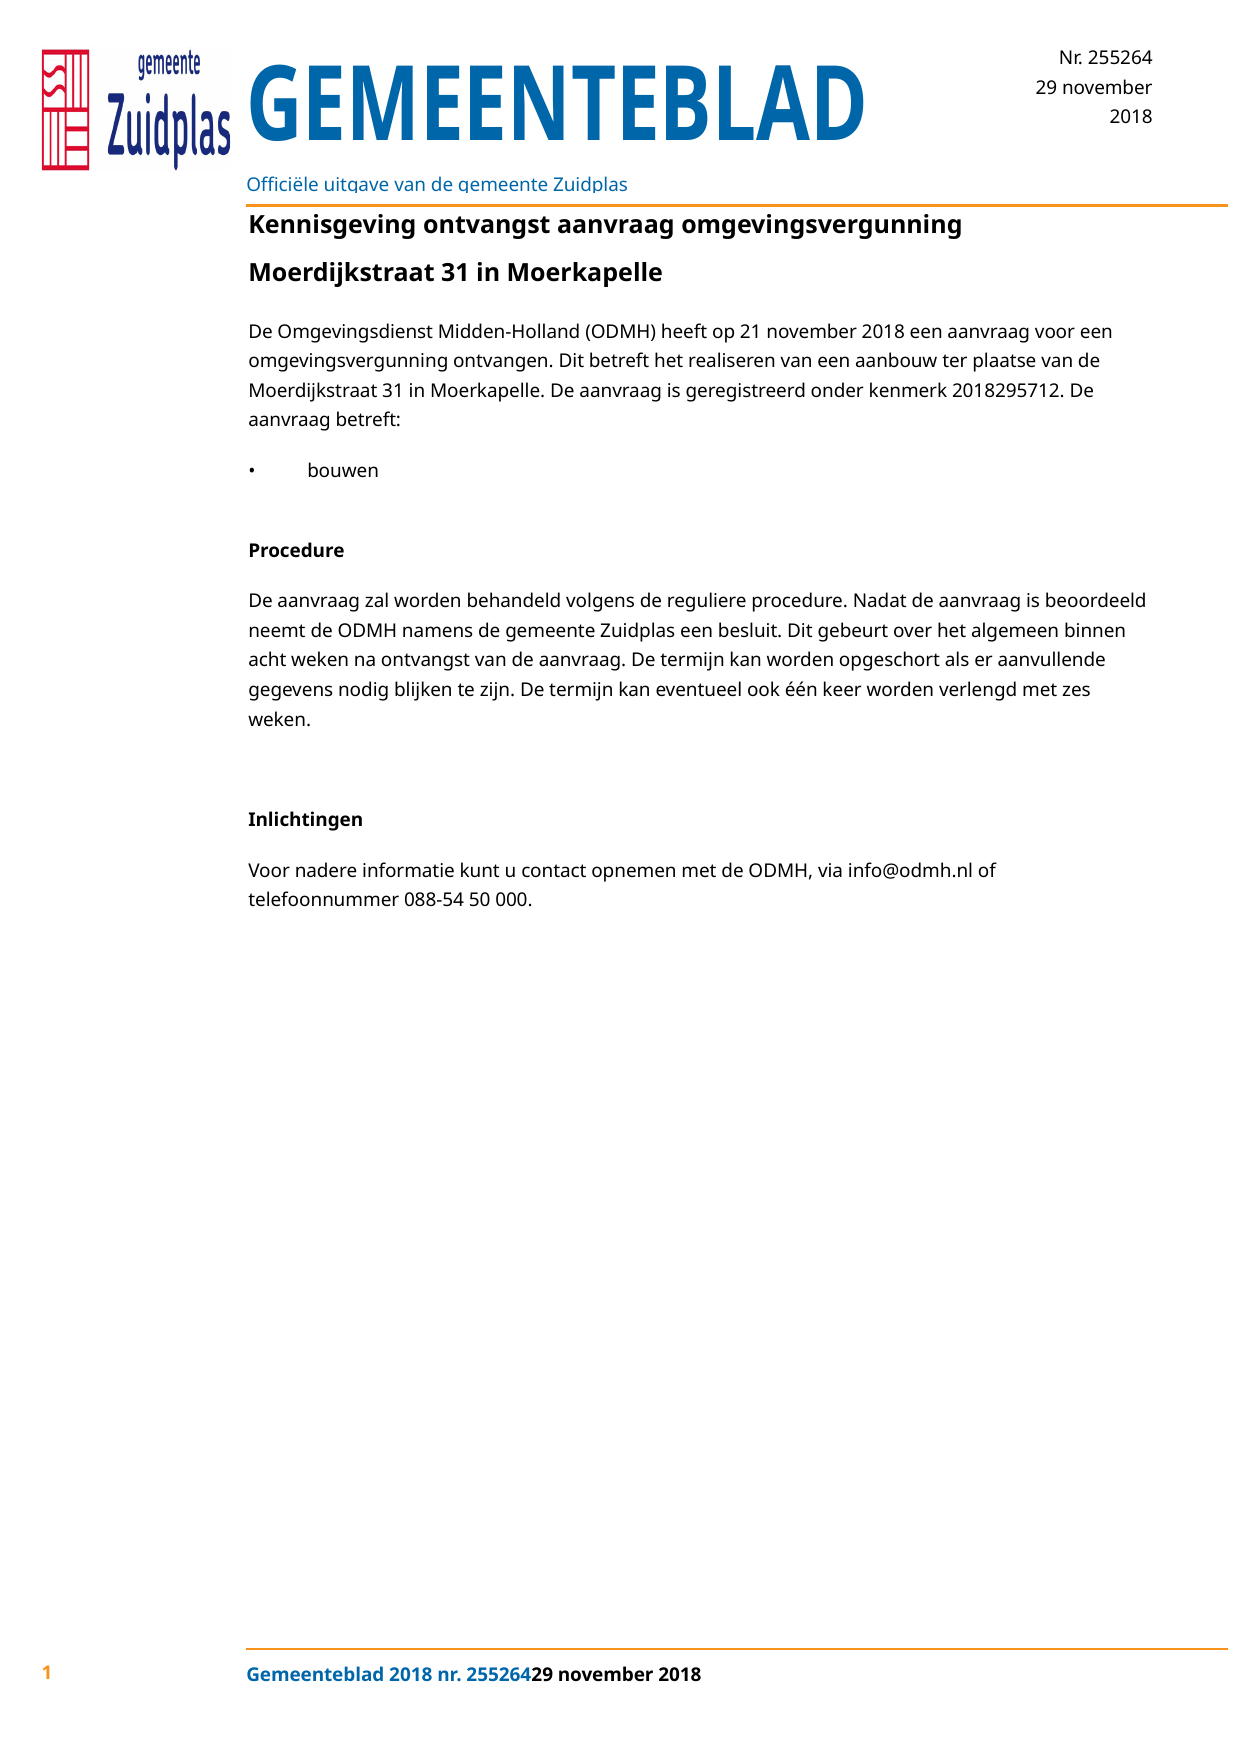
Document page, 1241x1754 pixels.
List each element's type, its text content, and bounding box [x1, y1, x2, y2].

text Kennisgeving ontvangst aanvraag omgevingsvergunning Moerdijkstraat 31 in Moerkapelle [248, 207, 1152, 288]
text De Omgevingsdienst Midden-Holland (ODMH) heeft op 21 november 2018 een aanvraag voor een omgevingsvergunning ontvangen. Dit betreft het realiseren van een aanbouw ter plaatse van de Moerdijkstraat 31 in Moerkapelle. De aanvraag is geregistreerd onder kenmerk 2018295712. De aanvraag betreft: [248, 318, 1152, 432]
text Voor nadere informatie kunt u contact opnemen met de ODMH, via info@odmh.nl of telefoonnummer 088-54 50 000. [248, 857, 1152, 912]
text Procedure [248, 537, 1152, 563]
picture [41, 47, 231, 172]
text De aanvraag zal worden behandeld volgens de reguliere procedure. Nadat de aanvraag is beoordeeld neemt de ODMH namens de gemeente Zuidplas een besluit. Dit gebeurt over het algemeen binnen acht weken na ontvangst van de aanvraag. De termijn kan worden opgeschort als er aanvullende gegevens nodig blijken te zijn. De termijn kan eventueel ook één keer worden verlengd met zes weken. [248, 587, 1152, 732]
text Inlichtingen [248, 807, 1152, 832]
list bouwen [248, 457, 1152, 483]
